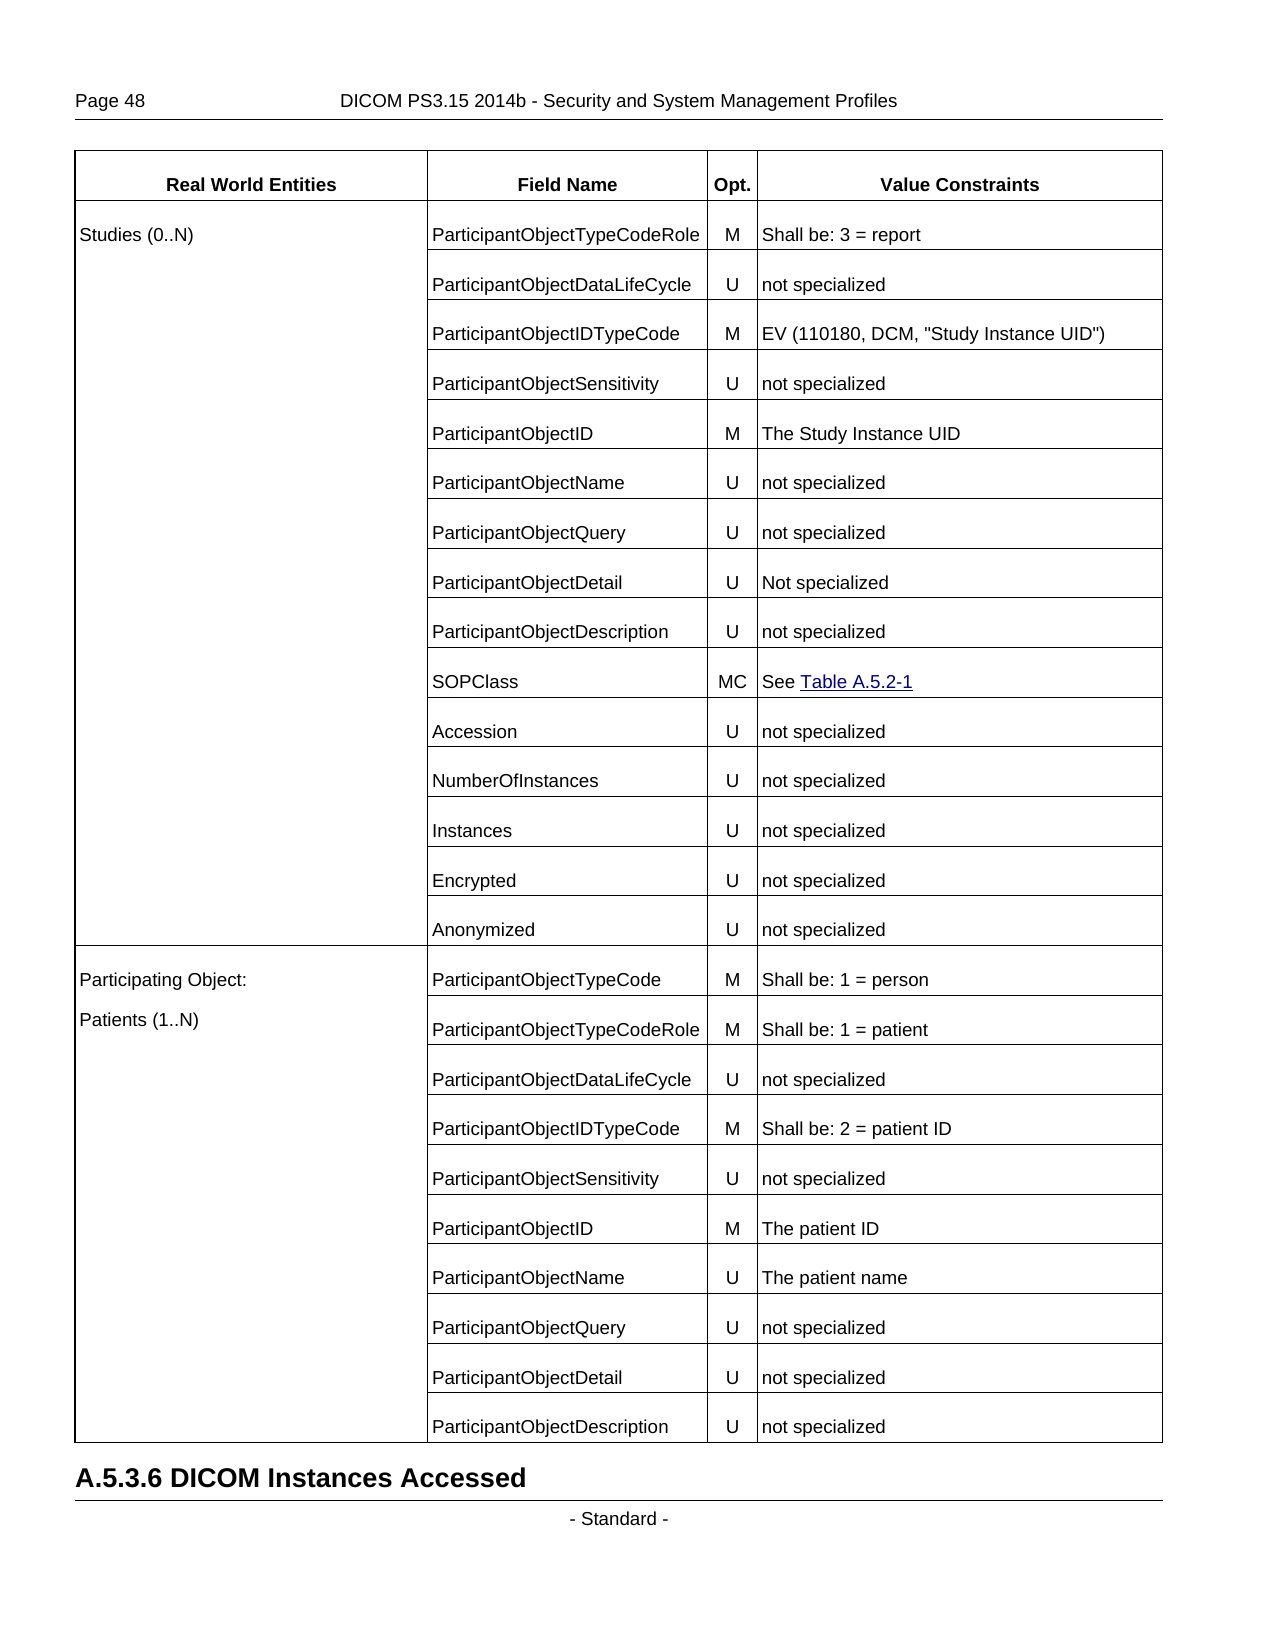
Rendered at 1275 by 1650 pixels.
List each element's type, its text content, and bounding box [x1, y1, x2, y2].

table_cell Not specialized [758, 549, 1162, 597]
table_cell Accession [428, 698, 707, 746]
table_cell not specialized [758, 698, 1162, 746]
table_cell not specialized [758, 1294, 1162, 1342]
table_cell ParticipantObjectDataLifeCycle [428, 1045, 707, 1094]
table_cell M [708, 1195, 757, 1243]
table_cell ParticipantObjectDescription [428, 598, 707, 647]
table_cell U [708, 250, 757, 299]
table_cell Studies (0..N) [76, 201, 427, 945]
table_cell U [708, 1393, 757, 1442]
table_cell ParticipantObjectTypeCode [428, 946, 707, 995]
table_cell ParticipantObjectIDTypeCode [428, 1095, 707, 1144]
table_cell The patient name [758, 1244, 1162, 1293]
table_cell ParticipantObjectDescription [428, 1393, 707, 1442]
table_cell See Table A.5.2-1 [758, 648, 1162, 697]
table_cell EV (110180, DCM, "Study Instance UID") [758, 300, 1162, 349]
table_cell ParticipantObjectSensitivity [428, 1145, 707, 1193]
table_cell U [708, 1294, 757, 1342]
table_cell M [708, 1095, 757, 1144]
table_cell ParticipantObjectQuery [428, 499, 707, 547]
table_cell Shall be: 2 = patient ID [758, 1095, 1162, 1144]
table_cell M [708, 400, 757, 448]
table_cell not specialized [758, 1045, 1162, 1094]
table_cell not specialized [758, 350, 1162, 398]
table_cell U [708, 847, 757, 895]
table_cell U [708, 747, 757, 796]
table_cell not specialized [758, 499, 1162, 547]
table_cell ParticipantObjectDetail [428, 1344, 707, 1392]
table_cell not specialized [758, 1145, 1162, 1193]
table_cell Shall be: 1 = patient [758, 996, 1162, 1044]
table_cell U [708, 598, 757, 647]
table_cell M [708, 201, 757, 249]
table_header Real World Entities [76, 151, 427, 200]
table_cell U [708, 1145, 757, 1193]
table_cell not specialized [758, 1393, 1162, 1442]
table_cell M [708, 996, 757, 1044]
table_cell U [708, 549, 757, 597]
table_cell ParticipantObjectSensitivity [428, 350, 707, 398]
table_cell U [708, 698, 757, 746]
table_cell U [708, 350, 757, 398]
table_cell U [708, 449, 757, 498]
table_cell not specialized [758, 847, 1162, 895]
table_cell ParticipantObjectName [428, 1244, 707, 1293]
table_header Field Name [428, 151, 707, 200]
table_header Opt. [708, 151, 757, 200]
table_header Value Constraints [758, 151, 1162, 200]
table_cell ParticipantObjectDataLifeCycle [428, 250, 707, 299]
table_cell ParticipantObjectTypeCodeRole [428, 996, 707, 1044]
table_cell Encrypted [428, 847, 707, 895]
table_cell ParticipantObjectQuery [428, 1294, 707, 1342]
table_cell U [708, 1344, 757, 1392]
table_cell ParticipantObjectName [428, 449, 707, 498]
table_cell M [708, 300, 757, 349]
table_cell Instances [428, 797, 707, 846]
table_cell U [708, 896, 757, 945]
table_cell U [708, 1244, 757, 1293]
table_cell The Study Instance UID [758, 400, 1162, 448]
table_cell not specialized [758, 1344, 1162, 1392]
table_cell not specialized [758, 449, 1162, 498]
table_cell ParticipantObjectDetail [428, 549, 707, 597]
table_cell M [708, 946, 757, 995]
table_cell not specialized [758, 250, 1162, 299]
table_cell ParticipantObjectID [428, 400, 707, 448]
table_cell not specialized [758, 896, 1162, 945]
table_cell Anonymized [428, 896, 707, 945]
table_cell Participating Object: Patients (1..N) [76, 946, 427, 1442]
table_cell U [708, 797, 757, 846]
table_cell U [708, 499, 757, 547]
table_cell not specialized [758, 797, 1162, 846]
table_cell Shall be: 3 = report [758, 201, 1162, 249]
table_cell The patient ID [758, 1195, 1162, 1243]
table_cell Shall be: 1 = person [758, 946, 1162, 995]
table_cell ParticipantObjectID [428, 1195, 707, 1243]
table_cell NumberOfInstances [428, 747, 707, 796]
table_cell U [708, 1045, 757, 1094]
text A.5.3.6 DICOM Instances Accessed [75, 1462, 1162, 1493]
table_cell SOPClass [428, 648, 707, 697]
table_cell ParticipantObjectTypeCodeRole [428, 201, 707, 249]
table_cell ParticipantObjectIDTypeCode [428, 300, 707, 349]
table_cell not specialized [758, 747, 1162, 796]
table_cell MC [708, 648, 757, 697]
table_cell not specialized [758, 598, 1162, 647]
